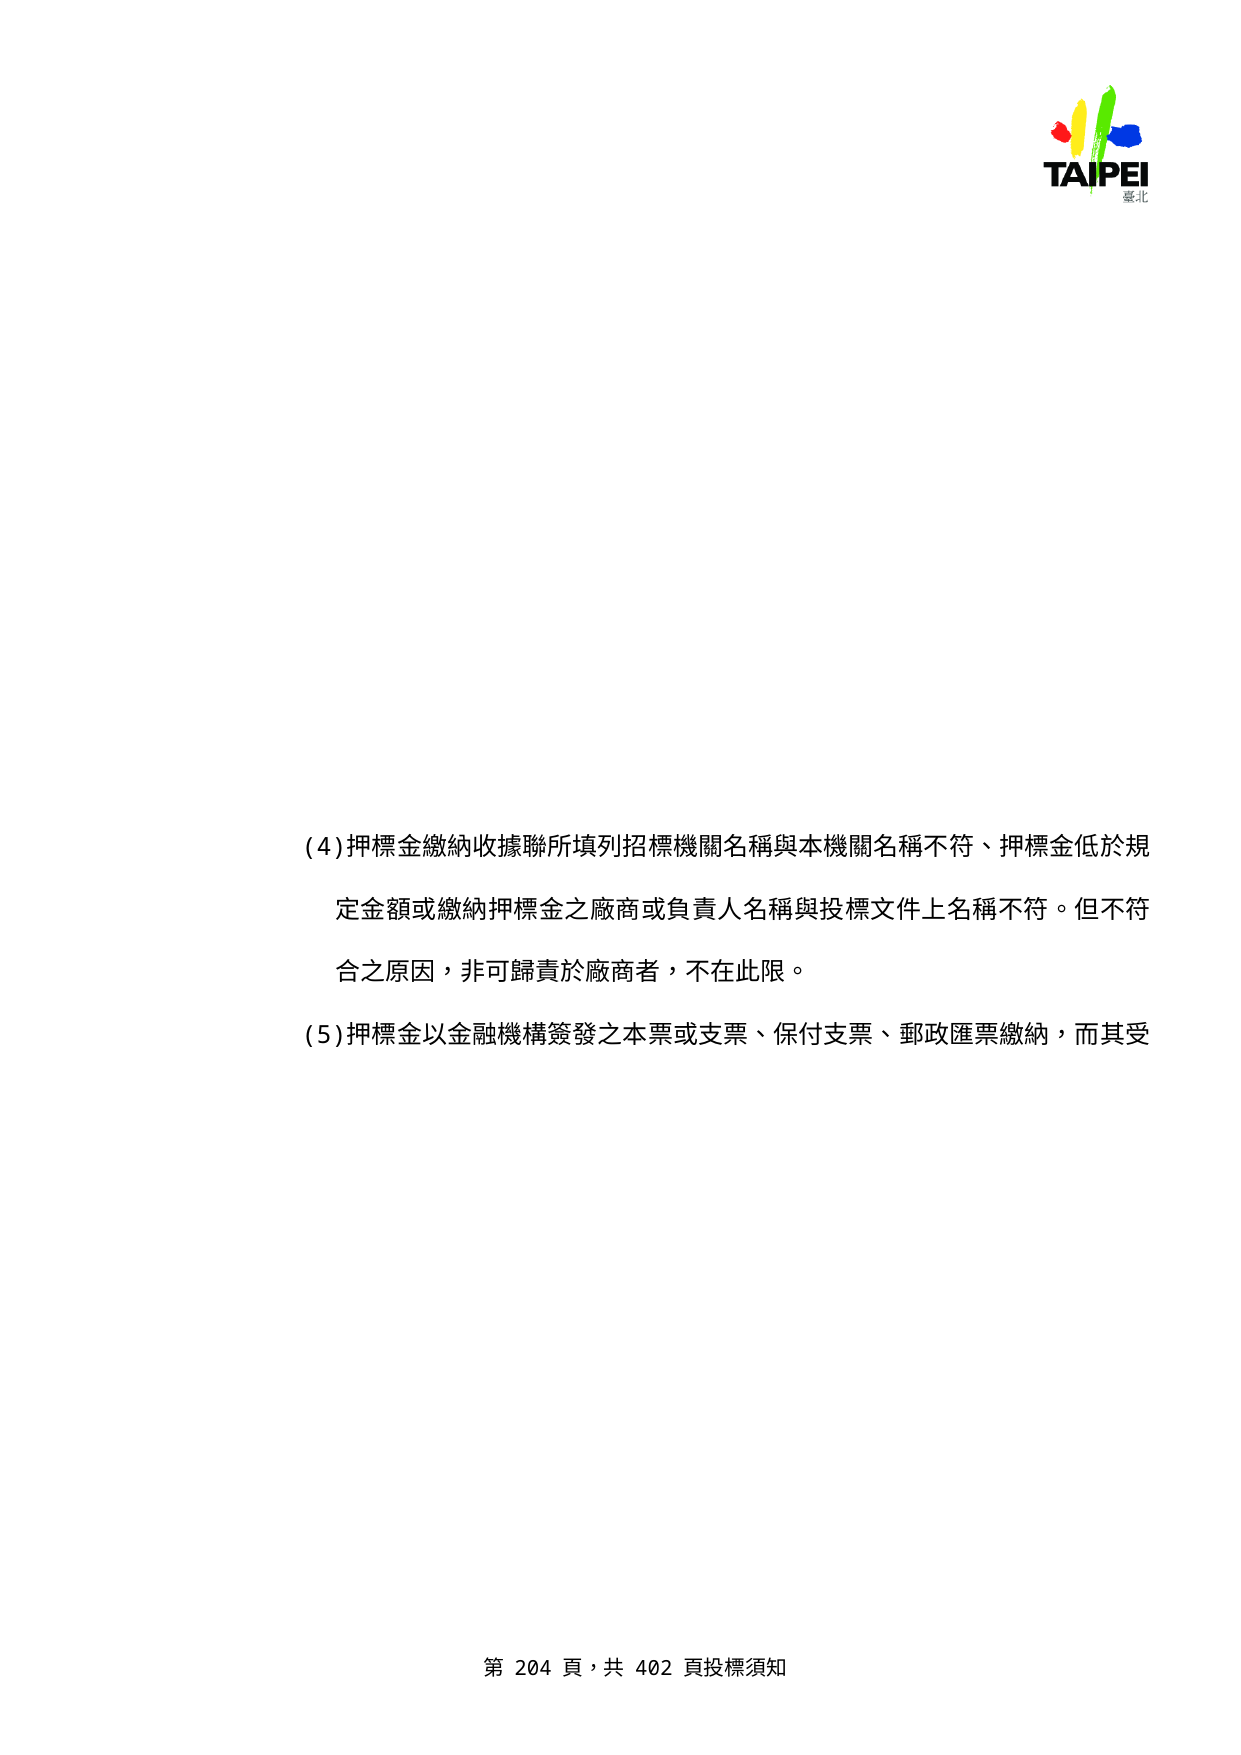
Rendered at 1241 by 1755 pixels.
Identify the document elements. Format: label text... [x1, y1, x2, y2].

text (4)押標金繳納收據聯所填列招標機關名稱與本機關名稱不符、押標金低於規定金額或繳納押標金之廠商或負責人名稱與投標文件上名稱不符。但不符合之原因，非可歸責於廠商者，不在此限。 [301, 803, 1152, 991]
text (5)押標金以金融機構簽發之本票或支票、保付支票、郵政匯票繳納，而其受 [301, 991, 1152, 1053]
